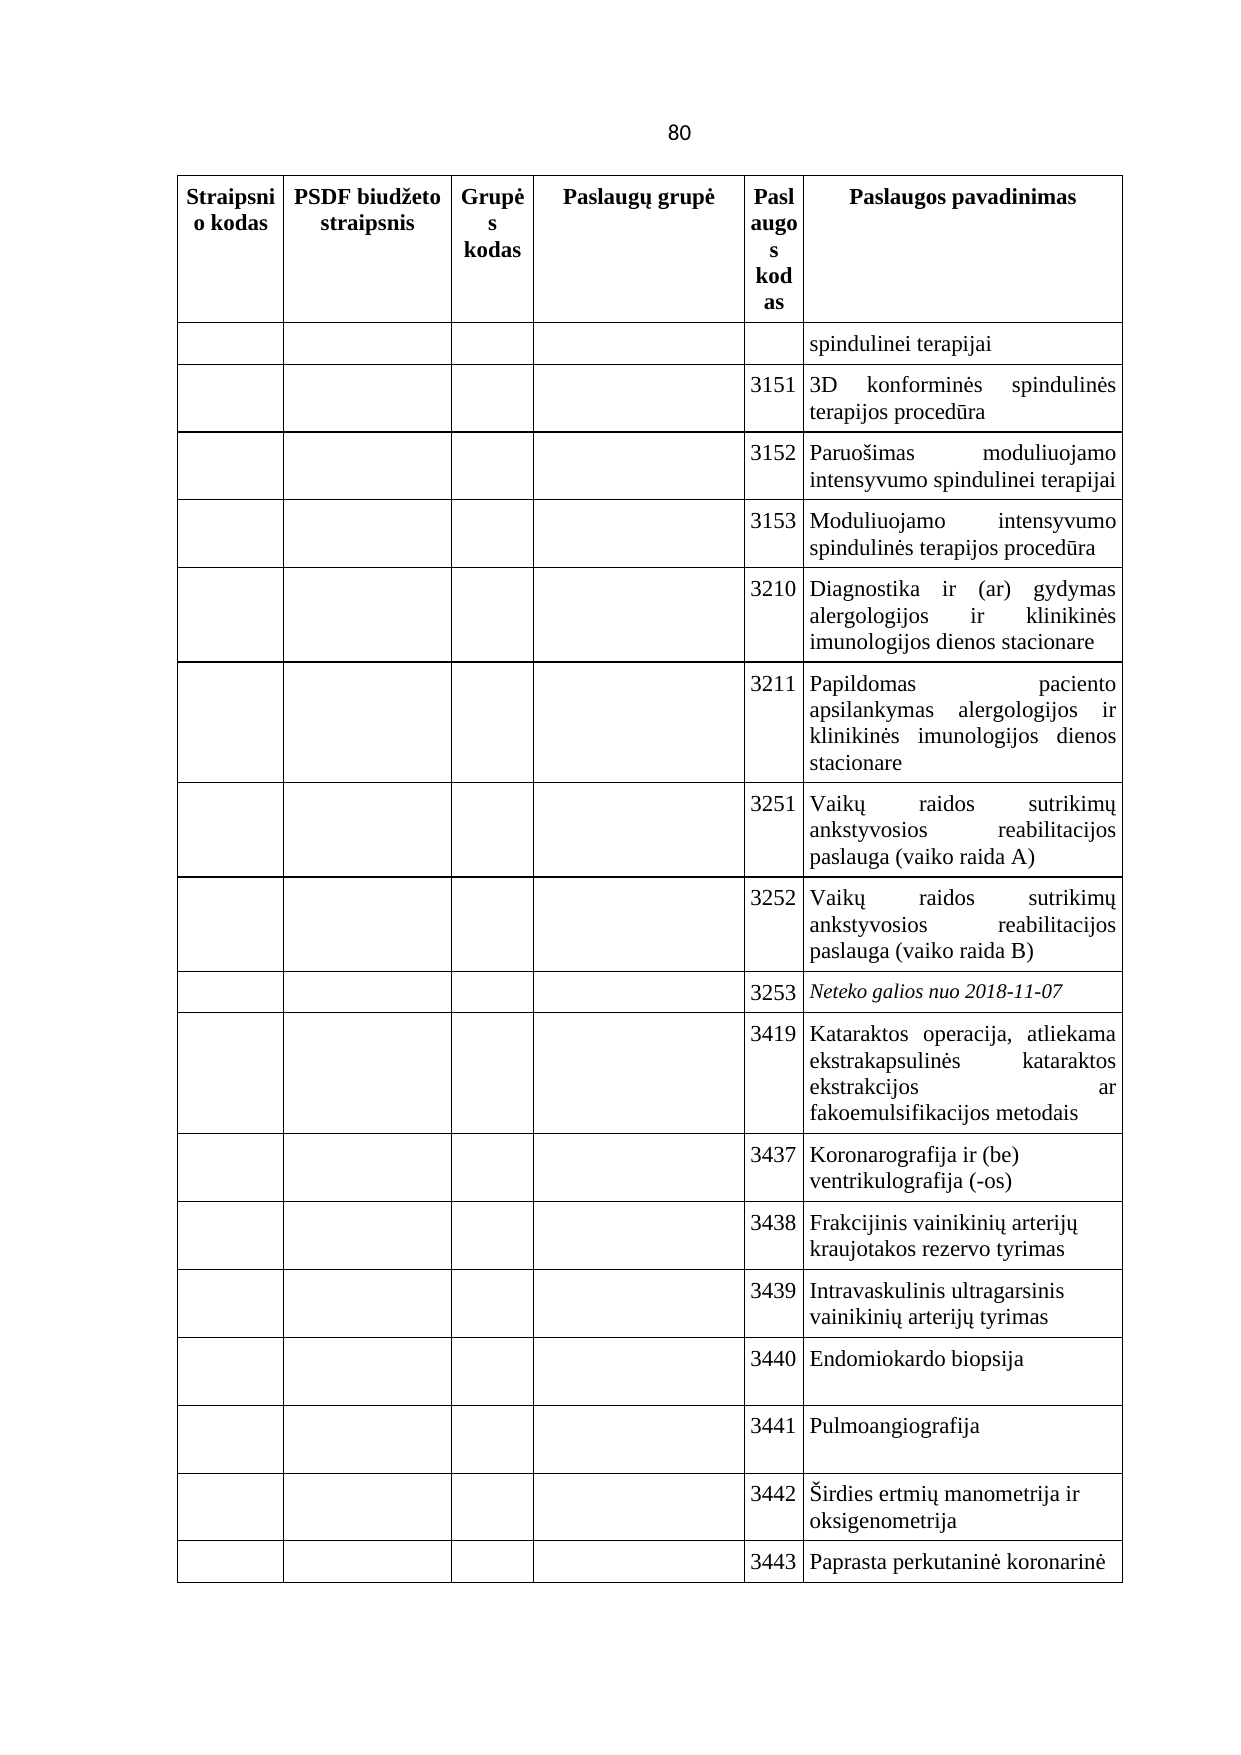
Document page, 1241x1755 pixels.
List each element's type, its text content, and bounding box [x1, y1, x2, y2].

table_cell [452, 365, 533, 431]
table_header Paslaugos pavadinimas [804, 176, 1122, 322]
table_cell Moduliuojamo intensyvumo spindulinės terapijos procedūra [804, 500, 1122, 567]
table_cell [452, 1270, 533, 1337]
table_cell [534, 1541, 744, 1582]
table_cell 3210 [745, 568, 803, 661]
table_cell [534, 323, 744, 363]
table_cell [534, 663, 744, 782]
table_cell [452, 500, 533, 567]
table_cell Diagnostika ir (ar) gydymas alergologijos ir klinikinės imunologijos dienos stacionare [804, 568, 1122, 661]
table_cell [178, 500, 283, 567]
table_cell [178, 433, 283, 499]
table_cell [534, 783, 744, 876]
table_cell [284, 1013, 451, 1133]
table_cell [534, 1270, 744, 1337]
table_cell Vaikų raidos sutrikimų ankstyvosios reabilitacijos paslauga (vaiko raida B) [804, 878, 1122, 971]
table_cell [452, 1474, 533, 1540]
table_cell [534, 1474, 744, 1540]
table_cell [178, 365, 283, 431]
table_cell [178, 1202, 283, 1269]
table_cell Papildomas paciento apsilankymas alergologijos ir klinikinės imunologijos dienos stacionare [804, 663, 1122, 782]
table_cell [534, 1134, 744, 1201]
table_cell [452, 1338, 533, 1404]
table_cell [452, 323, 533, 363]
table_cell [284, 1202, 451, 1269]
table_cell Paprasta perkutaninė koronarinė [804, 1541, 1122, 1582]
table_cell Endomiokardo biopsija [804, 1338, 1122, 1404]
table_cell Vaikų raidos sutrikimų ankstyvosios reabilitacijos paslauga (vaiko raida A) [804, 783, 1122, 876]
table_cell [284, 433, 451, 499]
table_cell [452, 433, 533, 499]
table_cell [284, 663, 451, 782]
table_cell Širdies ertmių manometrija ir oksigenometrija [804, 1474, 1122, 1540]
table_cell 3251 [745, 783, 803, 876]
table_cell [534, 433, 744, 499]
table_cell [534, 1013, 744, 1133]
table_header Paslaugos kodas [745, 176, 803, 322]
table_cell 3153 [745, 500, 803, 567]
table_cell [178, 663, 283, 782]
table_cell [178, 878, 283, 971]
table_cell [534, 1202, 744, 1269]
table_cell [284, 500, 451, 567]
table_cell [534, 878, 744, 971]
table_cell 3439 [745, 1270, 803, 1337]
table_cell [452, 1541, 533, 1582]
table_cell [284, 568, 451, 661]
table_cell [178, 1270, 283, 1337]
table_cell [284, 1541, 451, 1582]
table_cell [178, 1338, 283, 1404]
table_cell [452, 783, 533, 876]
table_cell [284, 1474, 451, 1540]
table_cell spindulinei terapijai [804, 323, 1122, 363]
table_cell [284, 783, 451, 876]
table_cell 3442 [745, 1474, 803, 1540]
table_cell 3441 [745, 1406, 803, 1472]
table_cell [178, 1474, 283, 1540]
table_cell Paruošimas moduliuojamo intensyvumo spindulinei terapijai [804, 433, 1122, 499]
table_cell 3253 [745, 972, 803, 1012]
table_cell [284, 878, 451, 971]
table_cell [452, 1406, 533, 1472]
table_cell [178, 1541, 283, 1582]
table_cell 3151 [745, 365, 803, 431]
table_cell Koronarografija ir (be) ventrikulografija (-os) [804, 1134, 1122, 1201]
table_cell Frakcijinis vainikinių arterijų kraujotakos rezervo tyrimas [804, 1202, 1122, 1269]
table_header Straipsnio kodas [178, 176, 283, 322]
table_cell [284, 1134, 451, 1201]
table_cell 3419 [745, 1013, 803, 1133]
table_cell [284, 972, 451, 1012]
table_cell Kataraktos operacija, atliekama ekstrakapsulinės kataraktos ekstrakcijos ar fakoemulsifikacijos metodais [804, 1013, 1122, 1133]
table_cell Neteko galios nuo 2018-11-07 [804, 972, 1122, 1012]
table_cell [284, 365, 451, 431]
table_cell [284, 1338, 451, 1404]
table_cell [178, 323, 283, 363]
table_header Grupės kodas [452, 176, 533, 322]
table_cell [452, 663, 533, 782]
table_cell 3152 [745, 433, 803, 499]
table_cell [534, 1406, 744, 1472]
table_cell 3438 [745, 1202, 803, 1269]
table_cell [178, 1406, 283, 1472]
table_cell [534, 1338, 744, 1404]
table_cell [178, 1013, 283, 1133]
table_cell [452, 568, 533, 661]
table_cell [178, 972, 283, 1012]
table_cell 3252 [745, 878, 803, 971]
table_cell [534, 365, 744, 431]
table_cell [284, 323, 451, 363]
table_cell [178, 568, 283, 661]
table_cell [452, 1013, 533, 1133]
table_cell [284, 1406, 451, 1472]
table_cell 3443 [745, 1541, 803, 1582]
table_cell [534, 972, 744, 1012]
table_cell Pulmoangiografija [804, 1406, 1122, 1472]
table_cell [284, 1270, 451, 1337]
table_header PSDF biudžeto straipsnis [284, 176, 451, 322]
table_cell [452, 1202, 533, 1269]
table_cell 3440 [745, 1338, 803, 1404]
table_cell [534, 500, 744, 567]
table_cell [452, 878, 533, 971]
table_cell Intravaskulinis ultragarsinis vainikinių arterijų tyrimas [804, 1270, 1122, 1337]
table_cell [452, 1134, 533, 1201]
table_cell [178, 783, 283, 876]
table_cell [178, 1134, 283, 1201]
table_cell 3D konforminės spindulinės terapijos procedūra [804, 365, 1122, 431]
table_cell [534, 568, 744, 661]
table_cell 3211 [745, 663, 803, 782]
table_cell 3437 [745, 1134, 803, 1201]
table_cell [745, 323, 803, 363]
table_header Paslaugų grupė [534, 176, 744, 322]
table_cell [452, 972, 533, 1012]
